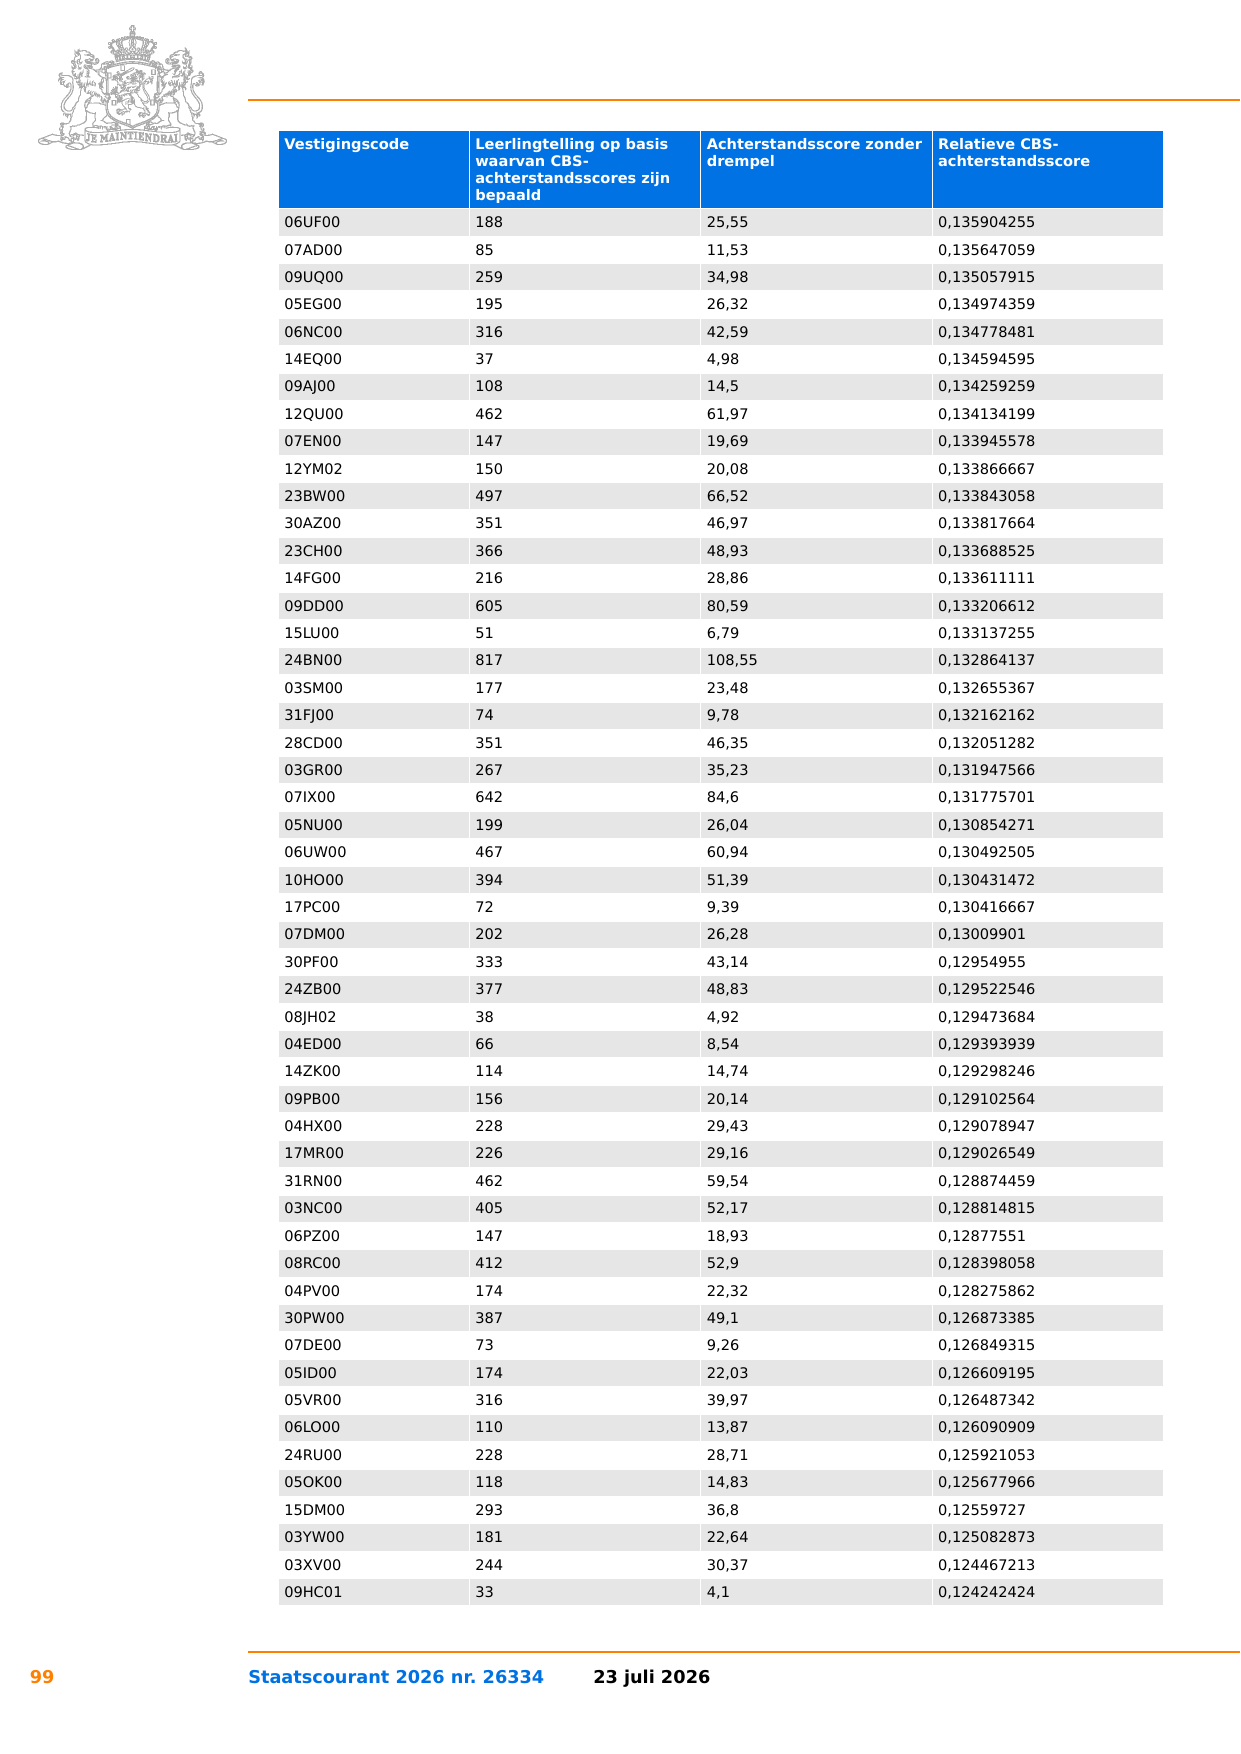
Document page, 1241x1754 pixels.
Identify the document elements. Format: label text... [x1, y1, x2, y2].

table_cell 73 [470, 1333, 700, 1359]
table_cell 0,126849315 [933, 1333, 1163, 1359]
table_cell 11,53 [701, 237, 932, 263]
table_cell 46,35 [701, 730, 932, 756]
table_cell 06UF00 [279, 209, 469, 236]
table_cell 642 [470, 785, 700, 811]
table_cell 10HO00 [279, 867, 469, 893]
table_cell 387 [470, 1305, 700, 1331]
table_cell 497 [470, 483, 700, 509]
table_cell 49,1 [701, 1305, 932, 1331]
table_cell 31RN00 [279, 1168, 469, 1194]
table_cell 30AZ00 [279, 511, 469, 537]
table_cell 60,94 [701, 839, 932, 866]
table_cell 51,39 [701, 867, 932, 893]
table_cell 0,126873385 [933, 1305, 1163, 1331]
table_cell 12QU00 [279, 401, 469, 427]
table_cell 22,03 [701, 1360, 932, 1386]
table_cell 20,14 [701, 1086, 932, 1112]
table_cell 14,83 [701, 1470, 932, 1496]
table_cell 61,97 [701, 401, 932, 427]
table_cell 0,129393939 [933, 1031, 1163, 1057]
table_cell 42,59 [701, 319, 932, 345]
table_cell 38 [470, 1004, 700, 1030]
table_cell 26,04 [701, 812, 932, 838]
table_cell 605 [470, 593, 700, 619]
table_cell 316 [470, 319, 700, 345]
table_cell 28CD00 [279, 730, 469, 756]
table_cell 09PB00 [279, 1086, 469, 1112]
table_cell 259 [470, 264, 700, 290]
table_cell 74 [470, 703, 700, 729]
table_cell 0,133611111 [933, 565, 1163, 592]
table_cell 199 [470, 812, 700, 838]
table_cell 9,78 [701, 703, 932, 729]
table_cell 35,23 [701, 757, 932, 783]
table_cell 39,97 [701, 1387, 932, 1414]
table_cell 52,9 [701, 1250, 932, 1277]
table_cell 188 [470, 209, 700, 236]
table_cell 23CH00 [279, 538, 469, 564]
table_cell 174 [470, 1278, 700, 1304]
table_cell 114 [470, 1059, 700, 1085]
table_cell 06NC00 [279, 319, 469, 345]
table_cell 59,54 [701, 1168, 932, 1194]
table_cell 05ID00 [279, 1360, 469, 1386]
table_cell 216 [470, 565, 700, 592]
table_cell 118 [470, 1470, 700, 1496]
table_cell 0,129026549 [933, 1141, 1163, 1167]
table_cell 30,37 [701, 1552, 932, 1578]
table_cell 20,08 [701, 456, 932, 482]
table_cell 0,134778481 [933, 319, 1163, 345]
table_cell 17MR00 [279, 1141, 469, 1167]
table_cell 18,93 [701, 1223, 932, 1249]
table_cell 147 [470, 1223, 700, 1249]
table_cell 181 [470, 1524, 700, 1551]
table_cell 228 [470, 1442, 700, 1468]
table_cell 108 [470, 374, 700, 400]
table_cell 28,71 [701, 1442, 932, 1468]
table_cell 03YW00 [279, 1524, 469, 1551]
table_cell 4,92 [701, 1004, 932, 1030]
table_cell 267 [470, 757, 700, 783]
table_cell 26,32 [701, 291, 932, 318]
table_header Leerlingtelling op basis waarvan CBS-achterstandsscores zijn bepaald [470, 131, 700, 208]
table_cell 14ZK00 [279, 1059, 469, 1085]
table_cell 0,125082873 [933, 1524, 1163, 1551]
table_cell 351 [470, 730, 700, 756]
table_cell 0,132655367 [933, 675, 1163, 701]
table_cell 226 [470, 1141, 700, 1167]
table_cell 19,69 [701, 429, 932, 455]
table_cell 0,133843058 [933, 483, 1163, 509]
table_cell 03SM00 [279, 675, 469, 701]
table_cell 351 [470, 511, 700, 537]
table_cell 202 [470, 922, 700, 948]
table_cell 07DM00 [279, 922, 469, 948]
table_cell 17PC00 [279, 894, 469, 921]
table_cell 85 [470, 237, 700, 263]
table_cell 0,133206612 [933, 593, 1163, 619]
table_cell 293 [470, 1497, 700, 1523]
table_cell 14FG00 [279, 565, 469, 592]
table_cell 0,128398058 [933, 1250, 1163, 1277]
table_cell 0,131947566 [933, 757, 1163, 783]
table_cell 0,126487342 [933, 1387, 1163, 1414]
table_cell 0,13009901 [933, 922, 1163, 948]
table_cell 66 [470, 1031, 700, 1057]
table_cell 80,59 [701, 593, 932, 619]
table_cell 0,124467213 [933, 1552, 1163, 1578]
table_cell 48,83 [701, 976, 932, 1003]
table_cell 6,79 [701, 620, 932, 647]
table_cell 174 [470, 1360, 700, 1386]
table_cell 37 [470, 346, 700, 373]
table_cell 394 [470, 867, 700, 893]
table_cell 52,17 [701, 1196, 932, 1222]
table_cell 0,124242424 [933, 1579, 1163, 1605]
table_cell 14,74 [701, 1059, 932, 1085]
table_cell 0,128874459 [933, 1168, 1163, 1194]
table_cell 46,97 [701, 511, 932, 537]
table_cell 05EG00 [279, 291, 469, 318]
table_cell 26,28 [701, 922, 932, 948]
table_cell 0,133688525 [933, 538, 1163, 564]
table_cell 0,125677966 [933, 1470, 1163, 1496]
table_cell 04PV00 [279, 1278, 469, 1304]
table_cell 0,134594595 [933, 346, 1163, 373]
table_cell 4,98 [701, 346, 932, 373]
table_cell 36,8 [701, 1497, 932, 1523]
table_cell 04HX00 [279, 1113, 469, 1140]
table_cell 0,132162162 [933, 703, 1163, 729]
table_cell 228 [470, 1113, 700, 1140]
table_cell 06PZ00 [279, 1223, 469, 1249]
table_cell 244 [470, 1552, 700, 1578]
table_cell 467 [470, 839, 700, 866]
table_cell 817 [470, 648, 700, 674]
table_cell 0,135904255 [933, 209, 1163, 236]
table_cell 48,93 [701, 538, 932, 564]
table_cell 07IX00 [279, 785, 469, 811]
table_cell 0,133137255 [933, 620, 1163, 647]
table_cell 29,16 [701, 1141, 932, 1167]
table_cell 72 [470, 894, 700, 921]
table_cell 0,133945578 [933, 429, 1163, 455]
table_cell 195 [470, 291, 700, 318]
table_cell 66,52 [701, 483, 932, 509]
table_cell 03NC00 [279, 1196, 469, 1222]
table_cell 22,32 [701, 1278, 932, 1304]
table_cell 0,132051282 [933, 730, 1163, 756]
table_cell 0,129522546 [933, 976, 1163, 1003]
table_cell 0,131775701 [933, 785, 1163, 811]
table_cell 07EN00 [279, 429, 469, 455]
table_cell 24RU00 [279, 1442, 469, 1468]
table_cell 462 [470, 401, 700, 427]
table_cell 09AJ00 [279, 374, 469, 400]
table_cell 316 [470, 1387, 700, 1414]
table_cell 0,126090909 [933, 1415, 1163, 1441]
table_cell 0,134259259 [933, 374, 1163, 400]
table_cell 0,128275862 [933, 1278, 1163, 1304]
table_cell 0,12954955 [933, 949, 1163, 975]
table_cell 110 [470, 1415, 700, 1441]
table_cell 0,130854271 [933, 812, 1163, 838]
table_cell 04ED00 [279, 1031, 469, 1057]
table_cell 0,126609195 [933, 1360, 1163, 1386]
table_cell 84,6 [701, 785, 932, 811]
table_cell 9,39 [701, 894, 932, 921]
table_cell 0,135057915 [933, 264, 1163, 290]
table_cell 8,54 [701, 1031, 932, 1057]
table_cell 03XV00 [279, 1552, 469, 1578]
table_cell 43,14 [701, 949, 932, 975]
table_cell 14EQ00 [279, 346, 469, 373]
table_cell 150 [470, 456, 700, 482]
table_cell 51 [470, 620, 700, 647]
table_cell 405 [470, 1196, 700, 1222]
table_cell 0,133817664 [933, 511, 1163, 537]
table_cell 366 [470, 538, 700, 564]
table_cell 108,55 [701, 648, 932, 674]
table_cell 177 [470, 675, 700, 701]
table_cell 09UQ00 [279, 264, 469, 290]
table_cell 0,125921053 [933, 1442, 1163, 1468]
table_header Relatieve CBS-achterstandsscore [933, 131, 1163, 208]
table_cell 13,87 [701, 1415, 932, 1441]
table_cell 14,5 [701, 374, 932, 400]
table_cell 08RC00 [279, 1250, 469, 1277]
table_cell 30PW00 [279, 1305, 469, 1331]
table_cell 0,129473684 [933, 1004, 1163, 1030]
table_cell 08JH02 [279, 1004, 469, 1030]
table_cell 15LU00 [279, 620, 469, 647]
table_cell 333 [470, 949, 700, 975]
table_cell 0,134134199 [933, 401, 1163, 427]
table_cell 4,1 [701, 1579, 932, 1605]
table_cell 22,64 [701, 1524, 932, 1551]
table_cell 34,98 [701, 264, 932, 290]
table_cell 377 [470, 976, 700, 1003]
table_cell 0,130492505 [933, 839, 1163, 866]
table_cell 09DD00 [279, 593, 469, 619]
table_cell 0,132864137 [933, 648, 1163, 674]
table_cell 07AD00 [279, 237, 469, 263]
table_cell 0,128814815 [933, 1196, 1163, 1222]
table_header Achterstandsscore zonder drempel [701, 131, 932, 208]
table_cell 15DM00 [279, 1497, 469, 1523]
table_cell 06UW00 [279, 839, 469, 866]
table_cell 25,55 [701, 209, 932, 236]
table_cell 30PF00 [279, 949, 469, 975]
table_cell 29,43 [701, 1113, 932, 1140]
table_cell 462 [470, 1168, 700, 1194]
table_cell 06LO00 [279, 1415, 469, 1441]
table_cell 23BW00 [279, 483, 469, 509]
table_cell 05VR00 [279, 1387, 469, 1414]
table_cell 24ZB00 [279, 976, 469, 1003]
table_cell 0,129102564 [933, 1086, 1163, 1112]
table_cell 0,130431472 [933, 867, 1163, 893]
table_cell 0,130416667 [933, 894, 1163, 921]
table_cell 09HC01 [279, 1579, 469, 1605]
picture [38, 25, 227, 150]
table_cell 0,135647059 [933, 237, 1163, 263]
table_cell 0,133866667 [933, 456, 1163, 482]
table_cell 0,12559727 [933, 1497, 1163, 1523]
table_header Vestigingscode [279, 131, 469, 208]
table_cell 28,86 [701, 565, 932, 592]
table_cell 0,12877551 [933, 1223, 1163, 1249]
table_cell 9,26 [701, 1333, 932, 1359]
table_cell 33 [470, 1579, 700, 1605]
table_cell 07DE00 [279, 1333, 469, 1359]
table_cell 05NU00 [279, 812, 469, 838]
table_cell 24BN00 [279, 648, 469, 674]
table_cell 12YM02 [279, 456, 469, 482]
table_cell 0,134974359 [933, 291, 1163, 318]
table_cell 23,48 [701, 675, 932, 701]
table_cell 147 [470, 429, 700, 455]
table_cell 156 [470, 1086, 700, 1112]
table_cell 05OK00 [279, 1470, 469, 1496]
table_cell 03GR00 [279, 757, 469, 783]
table_cell 412 [470, 1250, 700, 1277]
table_cell 0,129078947 [933, 1113, 1163, 1140]
table_cell 0,129298246 [933, 1059, 1163, 1085]
table_cell 31FJ00 [279, 703, 469, 729]
